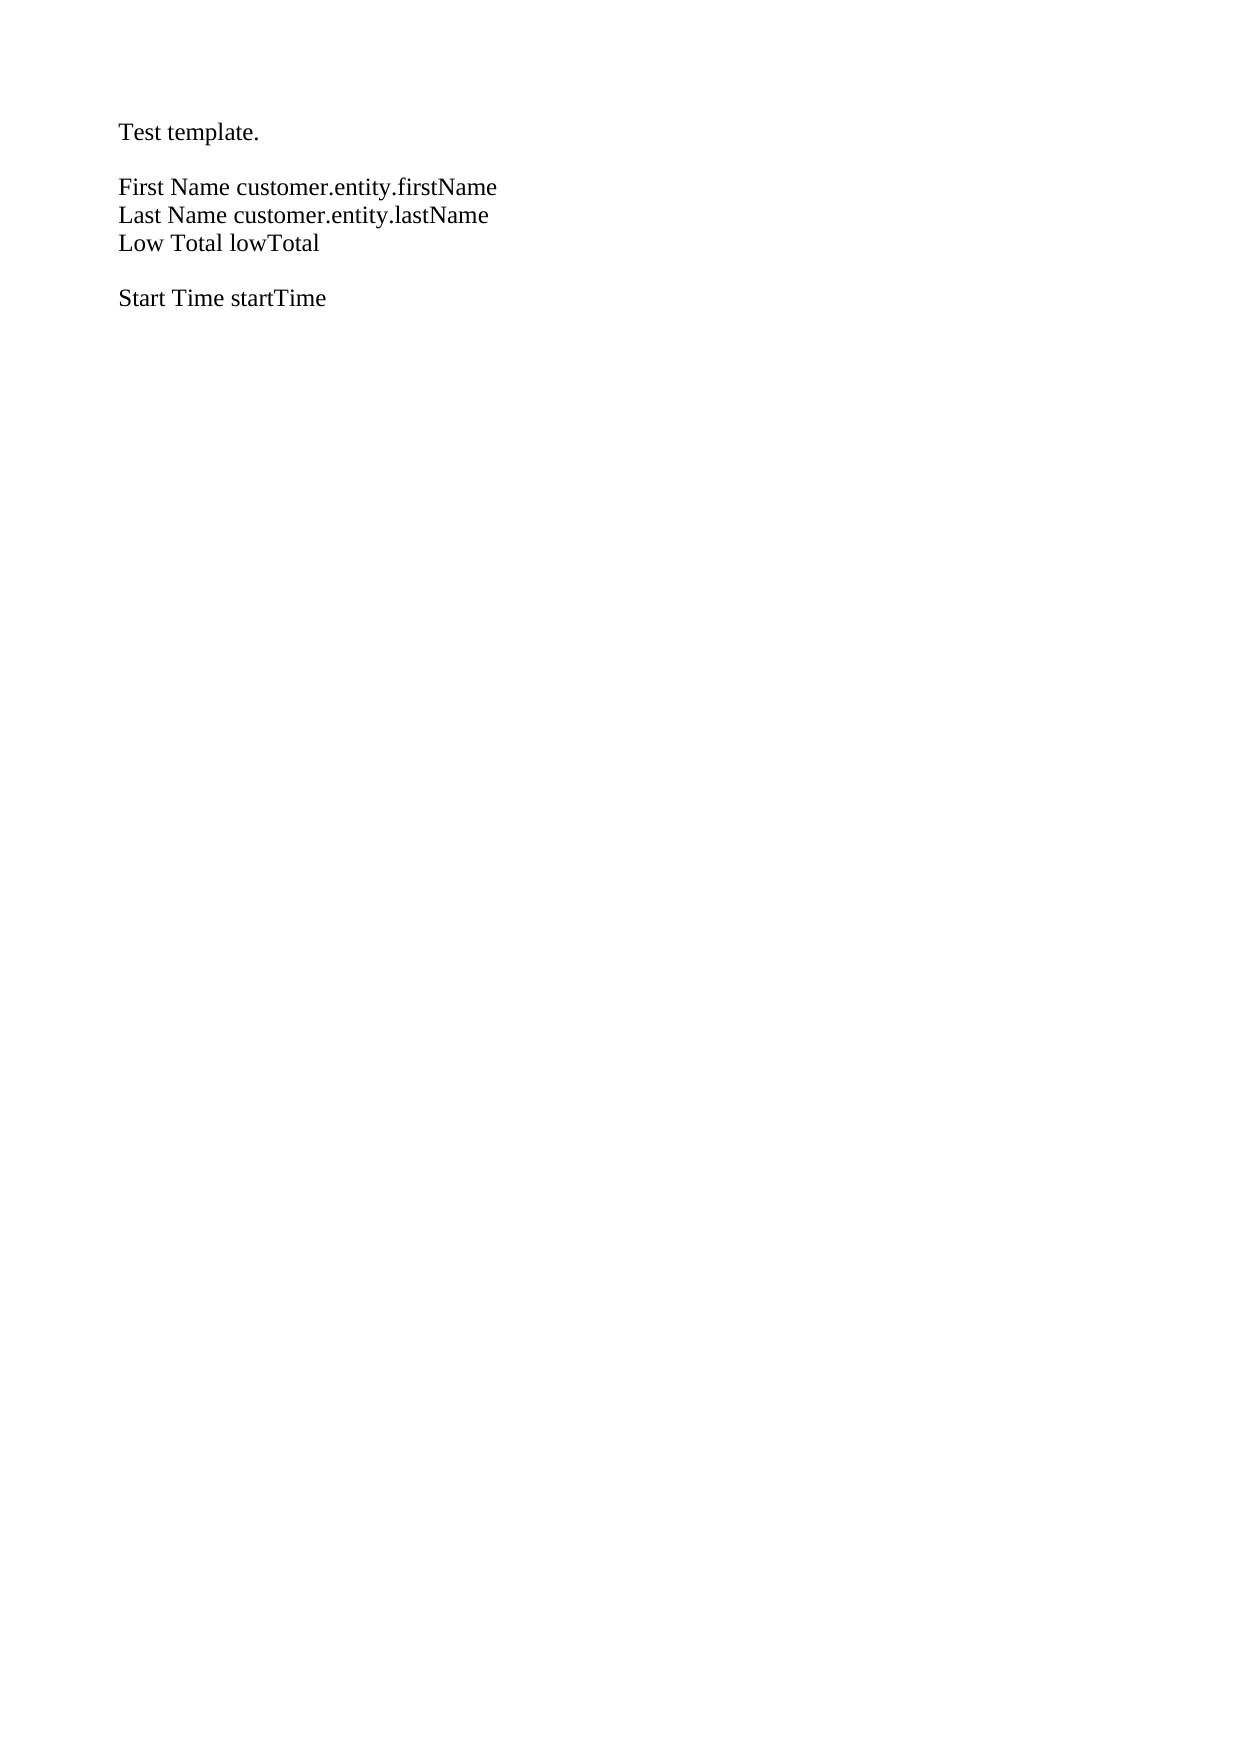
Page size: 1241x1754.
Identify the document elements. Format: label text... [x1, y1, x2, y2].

text Low Total lowTotal [118, 229, 1122, 257]
text Start Time startTime [118, 284, 1122, 312]
text First Name customer.entity.firstName [118, 173, 1122, 201]
text Test template. [118, 118, 1122, 146]
text Last Name customer.entity.lastName [118, 201, 1122, 229]
